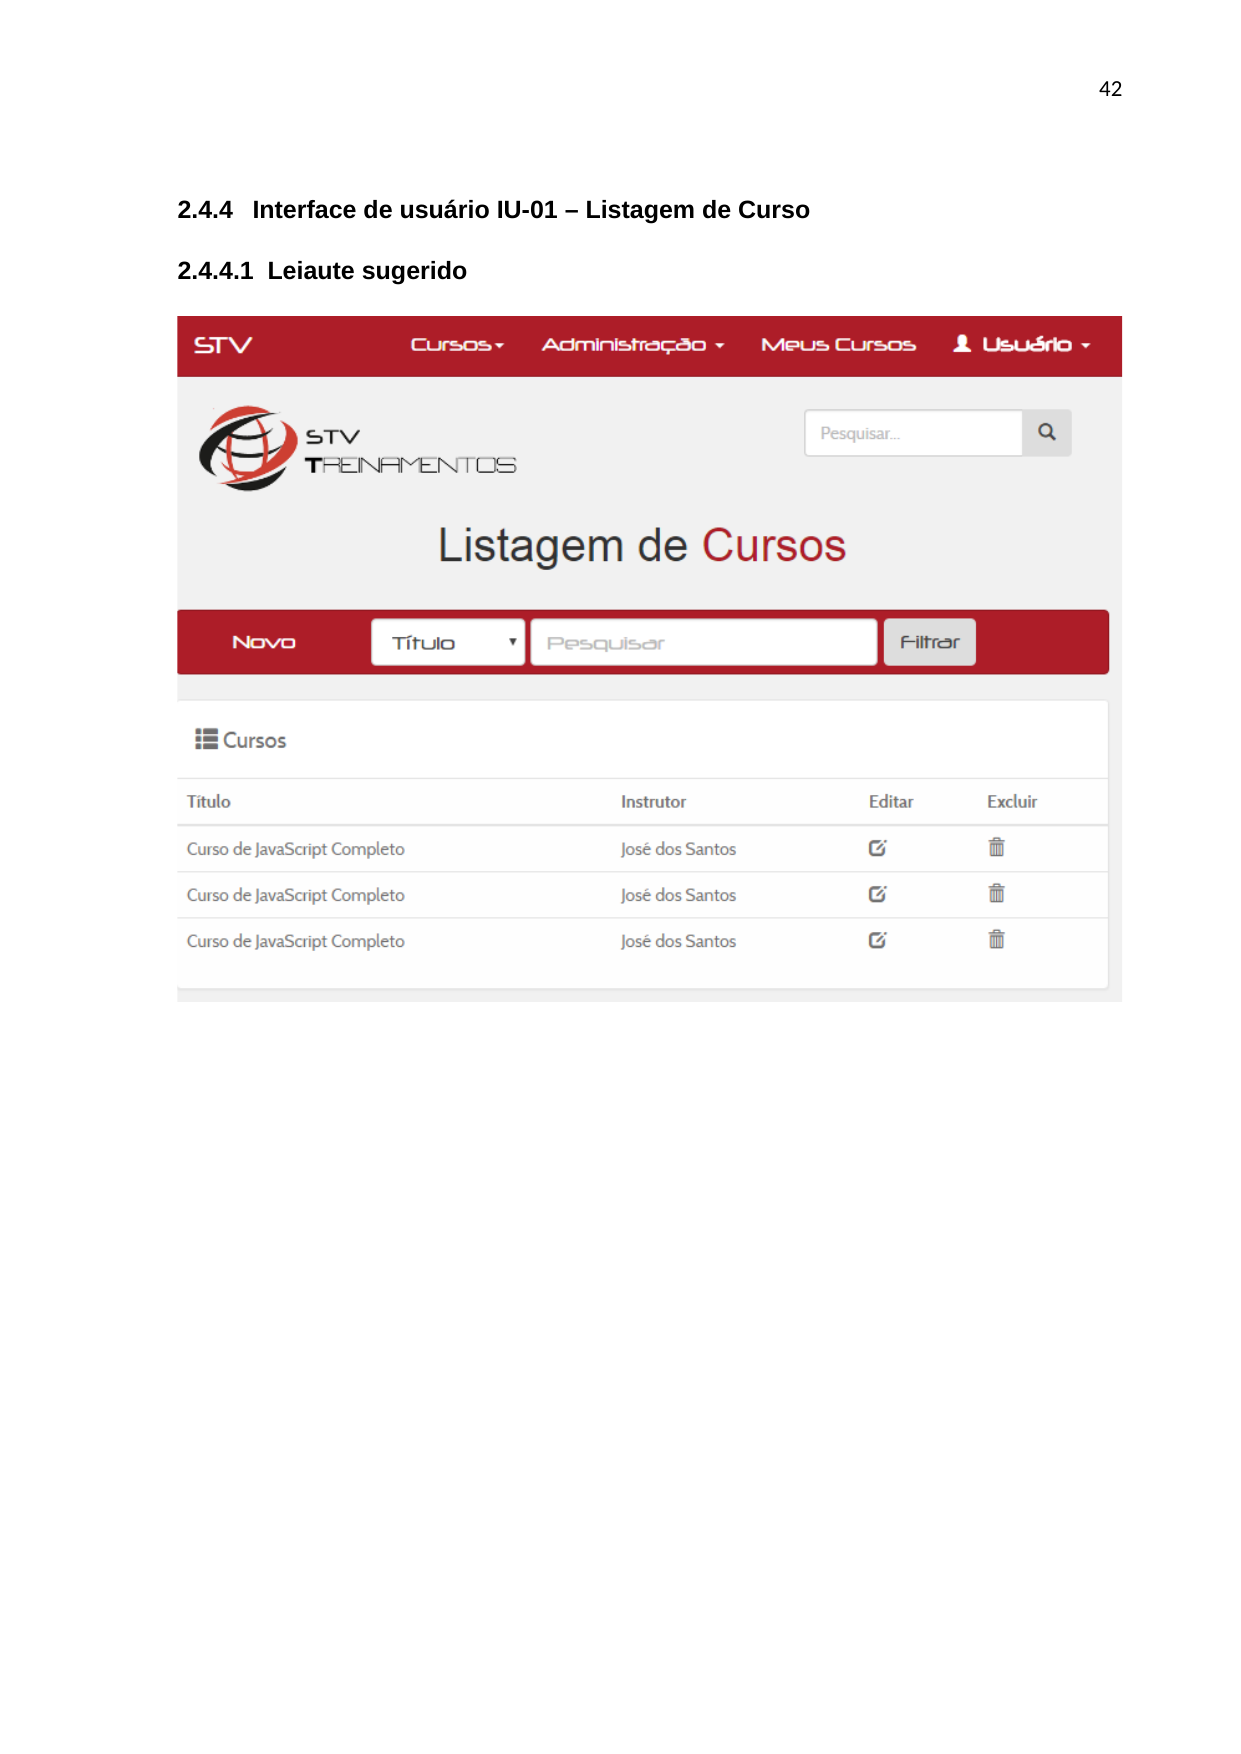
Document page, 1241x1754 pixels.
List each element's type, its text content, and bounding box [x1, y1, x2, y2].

picture [177, 316, 1123, 1002]
subtitle Leiaute sugerido [177, 256, 1122, 284]
subtitle Interface de usuário IU-01 – Listagem de Curso [177, 195, 1122, 224]
